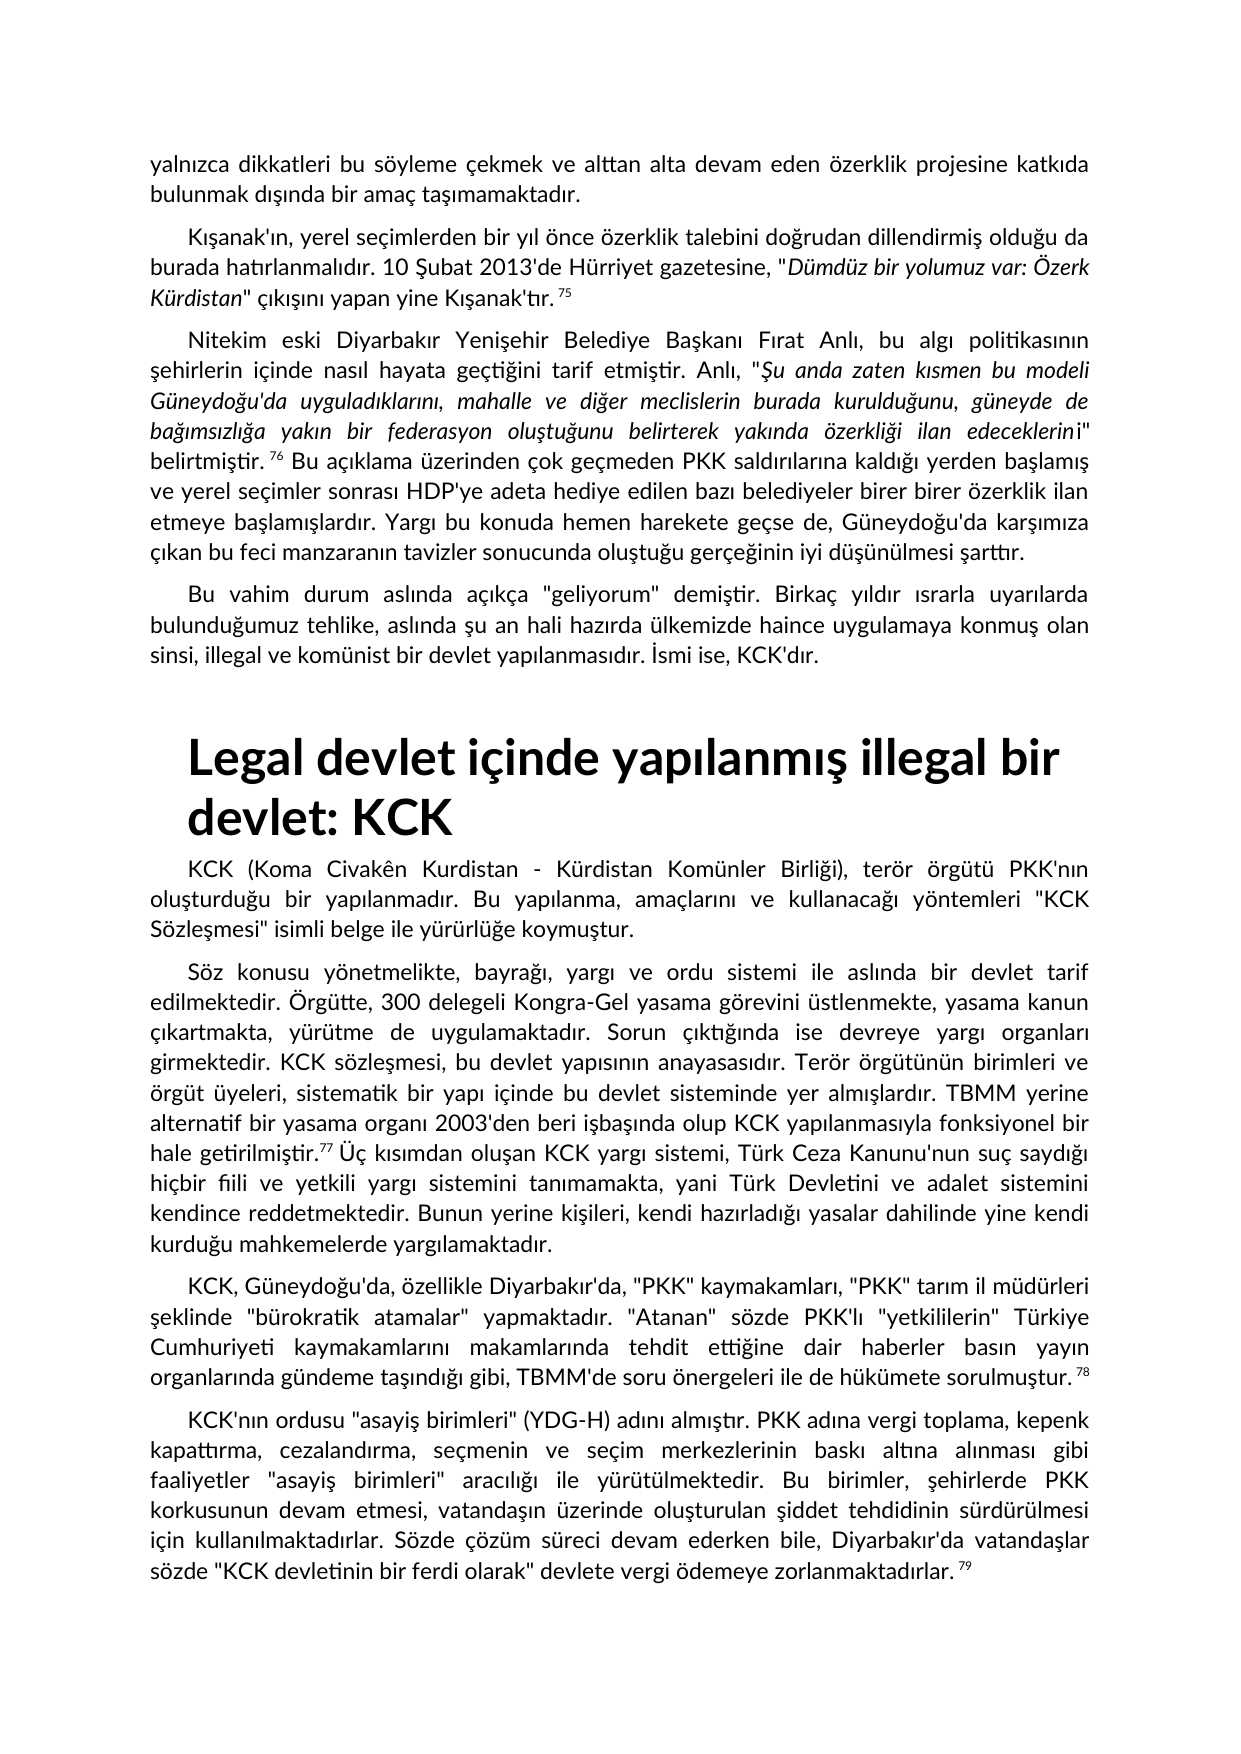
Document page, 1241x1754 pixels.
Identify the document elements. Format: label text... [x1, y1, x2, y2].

subtitle Legal devlet içinde yapılanmış illegal bir devlet: KCK [187, 726, 1090, 846]
text Kışanak'ın, yerel seçimlerden bir yıl önce özerklik talebini doğrudan dillendirmiş olduğu da burada hatırlanmalıdır. 10 Şubat 2013'de Hürriyet gazetesine, "Dümdüz bir yolumuz var: Özerk Kürdistan" çıkışını yapan yine Kışanak'tır. 75 [150, 223, 1090, 311]
text KCK (Koma Civakên Kurdistan - Kürdistan Komünler Birliği), terör örgütü PKK'nın oluşturduğu bir yapılanmadır. Bu yapılanma, amaçlarını ve kullanacağı yöntemleri "KCK Sözleşmesi" isimli belge ile yürürlüğe koymuştur. [150, 854, 1090, 942]
text Bu vahim durum aslında açıkça "geliyorum" demiştir. Birkaç yıldır ısrarla uyarılarda bulunduğumuz tehlike, aslında şu an hali hazırda ülkemizde haince uygulamaya konmuş olan sinsi, illegal ve komünist bir devlet yapılanmasıdır. İsmi ise, KCK'dır. [150, 580, 1090, 668]
text KCK'nın ordusu "asayiş birimleri" (YDG-H) adını almıştır. PKK adına vergi toplama, kepenk kapattırma, cezalandırma, seçmenin ve seçim merkezlerinin baskı altına alınması gibi faaliyetler "asayiş birimleri" aracılığı ile yürütülmektedir. Bu birimler, şehirlerde PKK korkusunun devam etmesi, vatandaşın üzerinde oluşturulan şiddet tehdidinin sürdürülmesi için kullanılmaktadırlar. Sözde çözüm süreci devam ederken bile, Diyarbakır'da vatandaşlar sözde "KCK devletinin bir ferdi olarak" devlete vergi ödemeye zorlanmaktadırlar. 79 [150, 1405, 1090, 1584]
text Nitekim eski Diyarbakır Yenişehir Belediye Başkanı Fırat Anlı, bu algı politikasının şehirlerin içinde nasıl hayata geçtiğini tarif etmiştir. Anlı, "Şu anda zaten kısmen bu modeli Güneydoğu'da uyguladıklarını, mahalle ve diğer meclislerin burada kurulduğunu, güneyde de bağımsızlığa yakın bir federasyon oluştuğunu belirterek yakında özerkliği ilan edeceklerini" belirtmiştir. 76 Bu açıklama üzerinden çok geçmeden PKK saldırılarına kaldığı yerden başlamış ve yerel seçimler sonrası HDP'ye adeta hediye edilen bazı belediyeler birer birer özerklik ilan etmeye başlamışlardır. Yargı bu konuda hemen harekete geçse de, Güneydoğu'da karşımıza çıkan bu feci manzaranın tavizler sonucunda oluştuğu gerçeğinin iyi düşünülmesi şarttır. [150, 326, 1090, 565]
text Söz konusu yönetmelikte, bayrağı, yargı ve ordu sistemi ile aslında bir devlet tarif edilmektedir. Örgütte, 300 delegeli Kongra-Gel yasama görevini üstlenmekte, yasama kanun çıkartmakta, yürütme de uygulamaktadır. Sorun çıktığında ise devreye yargı organları girmektedir. KCK sözleşmesi, bu devlet yapısının anayasasıdır. Terör örgütünün birimleri ve örgüt üyeleri, sistematik bir yapı içinde bu devlet sisteminde yer almışlardır. TBMM yerine alternatif bir yasama organı 2003'den beri işbaşında olup KCK yapılanmasıyla fonksiyonel bir hale getirilmiştir.77 Üç kısımdan oluşan KCK yargı sistemi, Türk Ceza Kanunu'nun suç saydığı hiçbir fiili ve yetkili yargı sistemini tanımamakta, yani Türk Devletini ve adalet sistemini kendince reddetmektedir. Bunun yerine kişileri, kendi hazırladığı yasalar dahilinde yine kendi kurduğu mahkemelerde yargılamaktadır. [150, 957, 1090, 1257]
text KCK, Güneydoğu'da, özellikle Diyarbakır'da, "PKK" kaymakamları, "PKK" tarım il müdürleri şeklinde "bürokratik atamalar" yapmaktadır. "Atanan" sözde PKK'lı "yetkililerin" Türkiye Cumhuriyeti kaymakamlarını makamlarında tehdit ettiğine dair haberler basın yayın organlarında gündeme taşındığı gibi, TBMM'de soru önergeleri ile de hükümete sorulmuştur. 78 [150, 1272, 1090, 1390]
text yalnızca dikkatleri bu söyleme çekmek ve alttan alta devam eden özerklik projesine katkıda bulunmak dışında bir amaç taşımamaktadır. [150, 150, 1090, 208]
